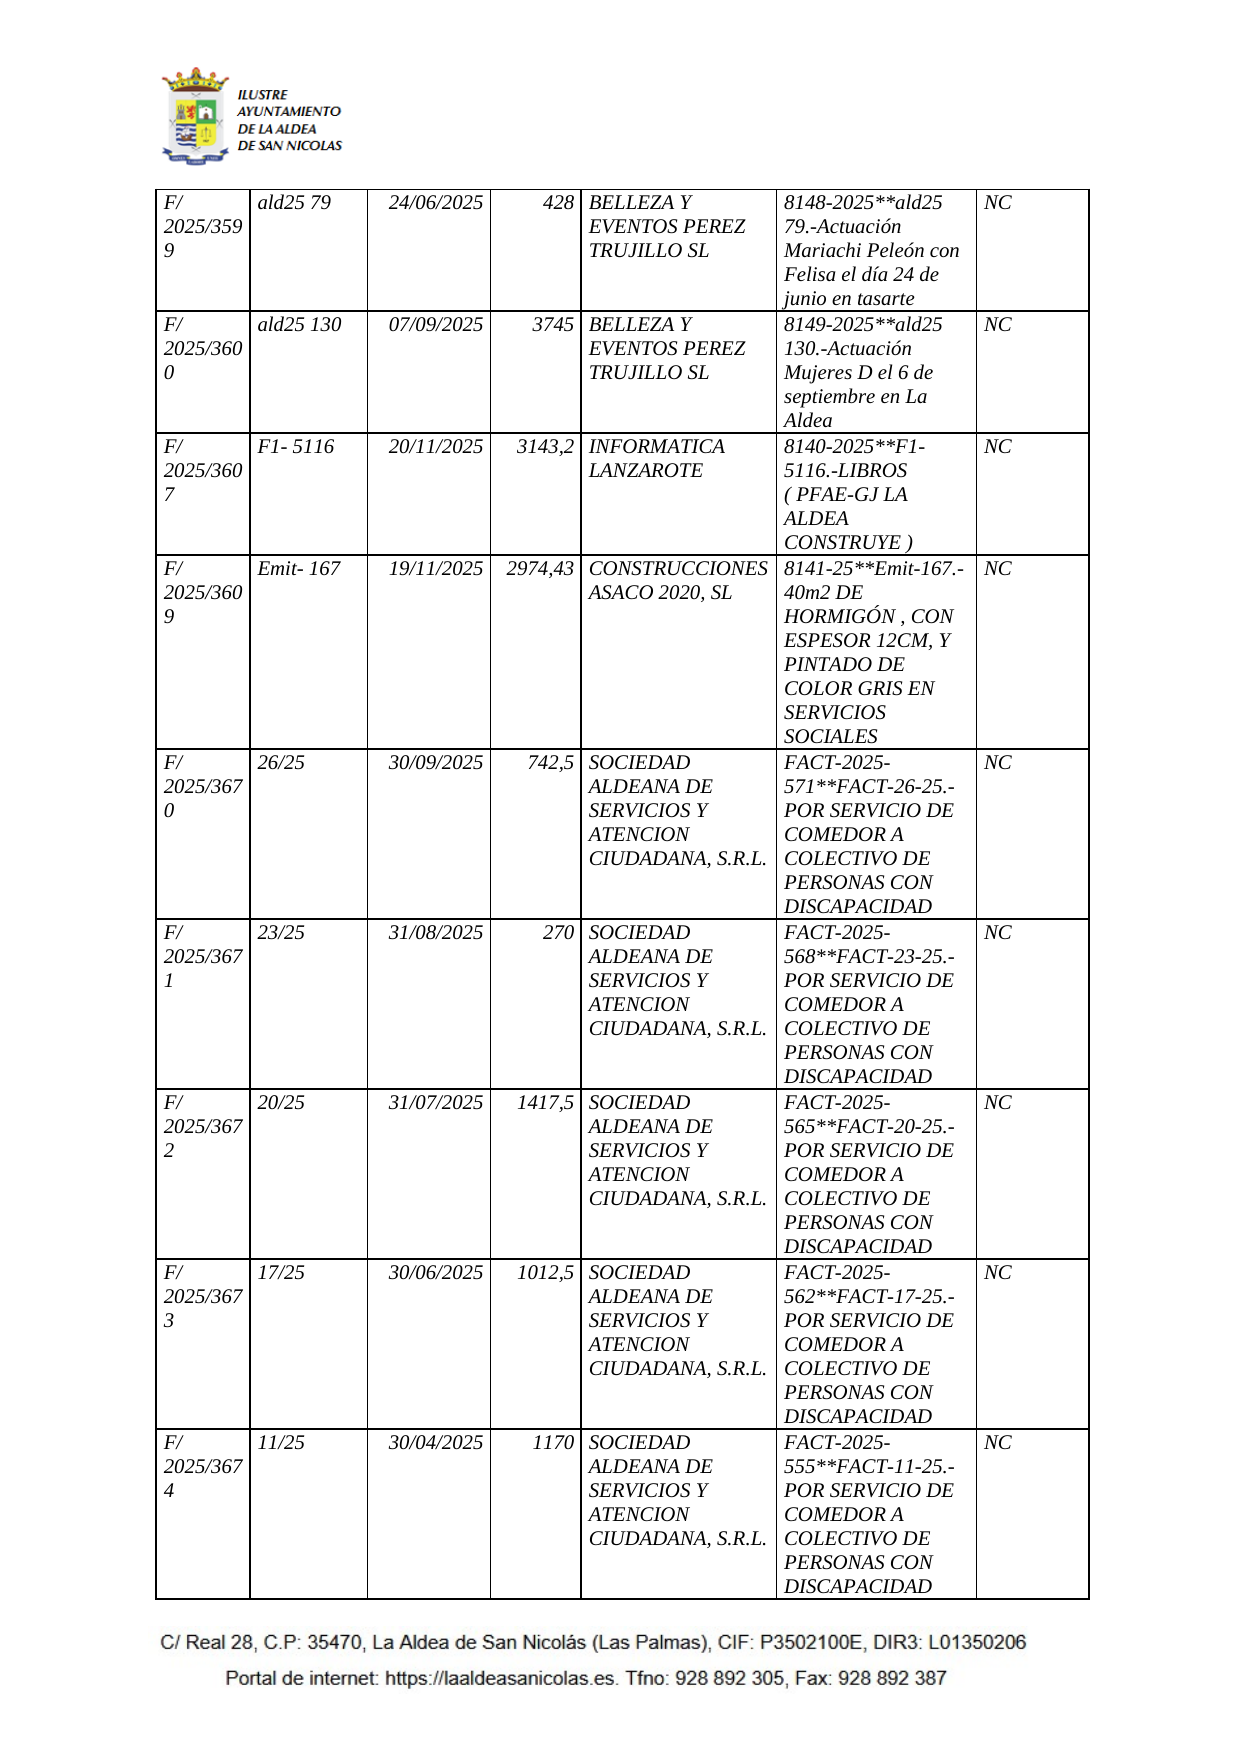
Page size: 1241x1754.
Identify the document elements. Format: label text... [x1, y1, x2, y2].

table_cell 8140-2025**F1- 5116.-LIBROS ( PFAE-GJ LA ALDEA CONSTRUYE ) [777, 434, 976, 554]
table_cell 2974,43 [491, 556, 580, 748]
table_cell NC [977, 1090, 1088, 1258]
table_cell FACT-2025-571**FACT-26-25.-POR SERVICIO DE COMEDOR A COLECTIVO DE PERSONAS CON DISCAPACIDAD [777, 750, 976, 918]
table_cell SOCIEDAD ALDEANA DE SERVICIOS Y ATENCION CIUDADANA, S.R.L. [582, 1260, 776, 1428]
table_cell FACT-2025-555**FACT-11-25.-POR SERVICIO DE COMEDOR A COLECTIVO DE PERSONAS CON DISCAPACIDAD [777, 1430, 976, 1598]
table_cell 19/11/2025 [368, 556, 490, 748]
table_cell FACT-2025-562**FACT-17-25.-POR SERVICIO DE COMEDOR A COLECTIVO DE PERSONAS CON DISCAPACIDAD [777, 1260, 976, 1428]
table_cell 742,5 [491, 750, 580, 918]
table_cell Emit- 167 [251, 556, 367, 748]
table_cell F/2025/3607 [157, 434, 249, 554]
table_cell FACT-2025-565**FACT-20-25.-POR SERVICIO DE COMEDOR A COLECTIVO DE PERSONAS CON DISCAPACIDAD [777, 1090, 976, 1258]
table_cell F/2025/3673 [157, 1260, 249, 1428]
table_cell 428 [491, 190, 580, 310]
picture [148, 59, 358, 173]
table_cell NC [977, 190, 1088, 310]
table_cell NC [977, 1260, 1088, 1428]
table_cell F/2025/3599 [157, 190, 249, 310]
table_cell 11/25 [251, 1430, 367, 1598]
picture [148, 1626, 1034, 1694]
table_cell SOCIEDAD ALDEANA DE SERVICIOS Y ATENCION CIUDADANA, S.R.L. [582, 1430, 776, 1598]
table_cell 26/25 [251, 750, 367, 918]
table_cell 1170 [491, 1430, 580, 1598]
table_cell 20/11/2025 [368, 434, 490, 554]
table_cell ald25 79 [251, 190, 367, 310]
table_cell 31/07/2025 [368, 1090, 490, 1258]
table_cell BELLEZA Y EVENTOS PEREZ TRUJILLO SL [582, 190, 776, 310]
table_cell SOCIEDAD ALDEANA DE SERVICIOS Y ATENCION CIUDADANA, S.R.L. [582, 750, 776, 918]
table_cell NC [977, 920, 1088, 1088]
table_cell F/2025/3609 [157, 556, 249, 748]
table_cell F/2025/3600 [157, 312, 249, 432]
table_cell NC [977, 1430, 1088, 1598]
table_cell NC [977, 556, 1088, 748]
table_cell NC [977, 312, 1088, 432]
table_cell SOCIEDAD ALDEANA DE SERVICIOS Y ATENCION CIUDADANA, S.R.L. [582, 920, 776, 1088]
table_cell 24/06/2025 [368, 190, 490, 310]
table_cell SOCIEDAD ALDEANA DE SERVICIOS Y ATENCION CIUDADANA, S.R.L. [582, 1090, 776, 1258]
table_cell 23/25 [251, 920, 367, 1088]
table_cell 30/06/2025 [368, 1260, 490, 1428]
table_cell 8141-25**Emit-167.-40m2 DE HORMIGÓN , CON ESPESOR 12CM, Y PINTADO DE COLOR GRIS EN SERVICIOS SOCIALES [777, 556, 976, 748]
table_cell 30/04/2025 [368, 1430, 490, 1598]
table_cell F/2025/3671 [157, 920, 249, 1088]
table_cell 31/08/2025 [368, 920, 490, 1088]
table_cell 1417,5 [491, 1090, 580, 1258]
table_cell 8148-2025**ald25 79.-Actuación Mariachi Peleón con Felisa el día 24 de junio en tasarte [777, 190, 976, 310]
table_cell BELLEZA Y EVENTOS PEREZ TRUJILLO SL [582, 312, 776, 432]
table_cell NC [977, 750, 1088, 918]
table_cell 3745 [491, 312, 580, 432]
table_cell ald25 130 [251, 312, 367, 432]
table_cell 270 [491, 920, 580, 1088]
table_cell 17/25 [251, 1260, 367, 1428]
table_cell CONSTRUCCIONES ASACO 2020, SL [582, 556, 776, 748]
table_cell F/2025/3674 [157, 1430, 249, 1598]
table_cell 1012,5 [491, 1260, 580, 1428]
table_cell F/2025/3670 [157, 750, 249, 918]
table_cell FACT-2025-568**FACT-23-25.-POR SERVICIO DE COMEDOR A COLECTIVO DE PERSONAS CON DISCAPACIDAD [777, 920, 976, 1088]
table_cell 3143,2 [491, 434, 580, 554]
table_cell F/2025/3672 [157, 1090, 249, 1258]
table_cell 30/09/2025 [368, 750, 490, 918]
table_cell 8149-2025**ald25 130.-Actuación Mujeres D el 6 de septiembre en La Aldea [777, 312, 976, 432]
table_cell INFORMATICA LANZAROTE [582, 434, 776, 554]
table_cell 07/09/2025 [368, 312, 490, 432]
table_cell 20/25 [251, 1090, 367, 1258]
table_cell F1- 5116 [251, 434, 367, 554]
table_cell NC [977, 434, 1088, 554]
